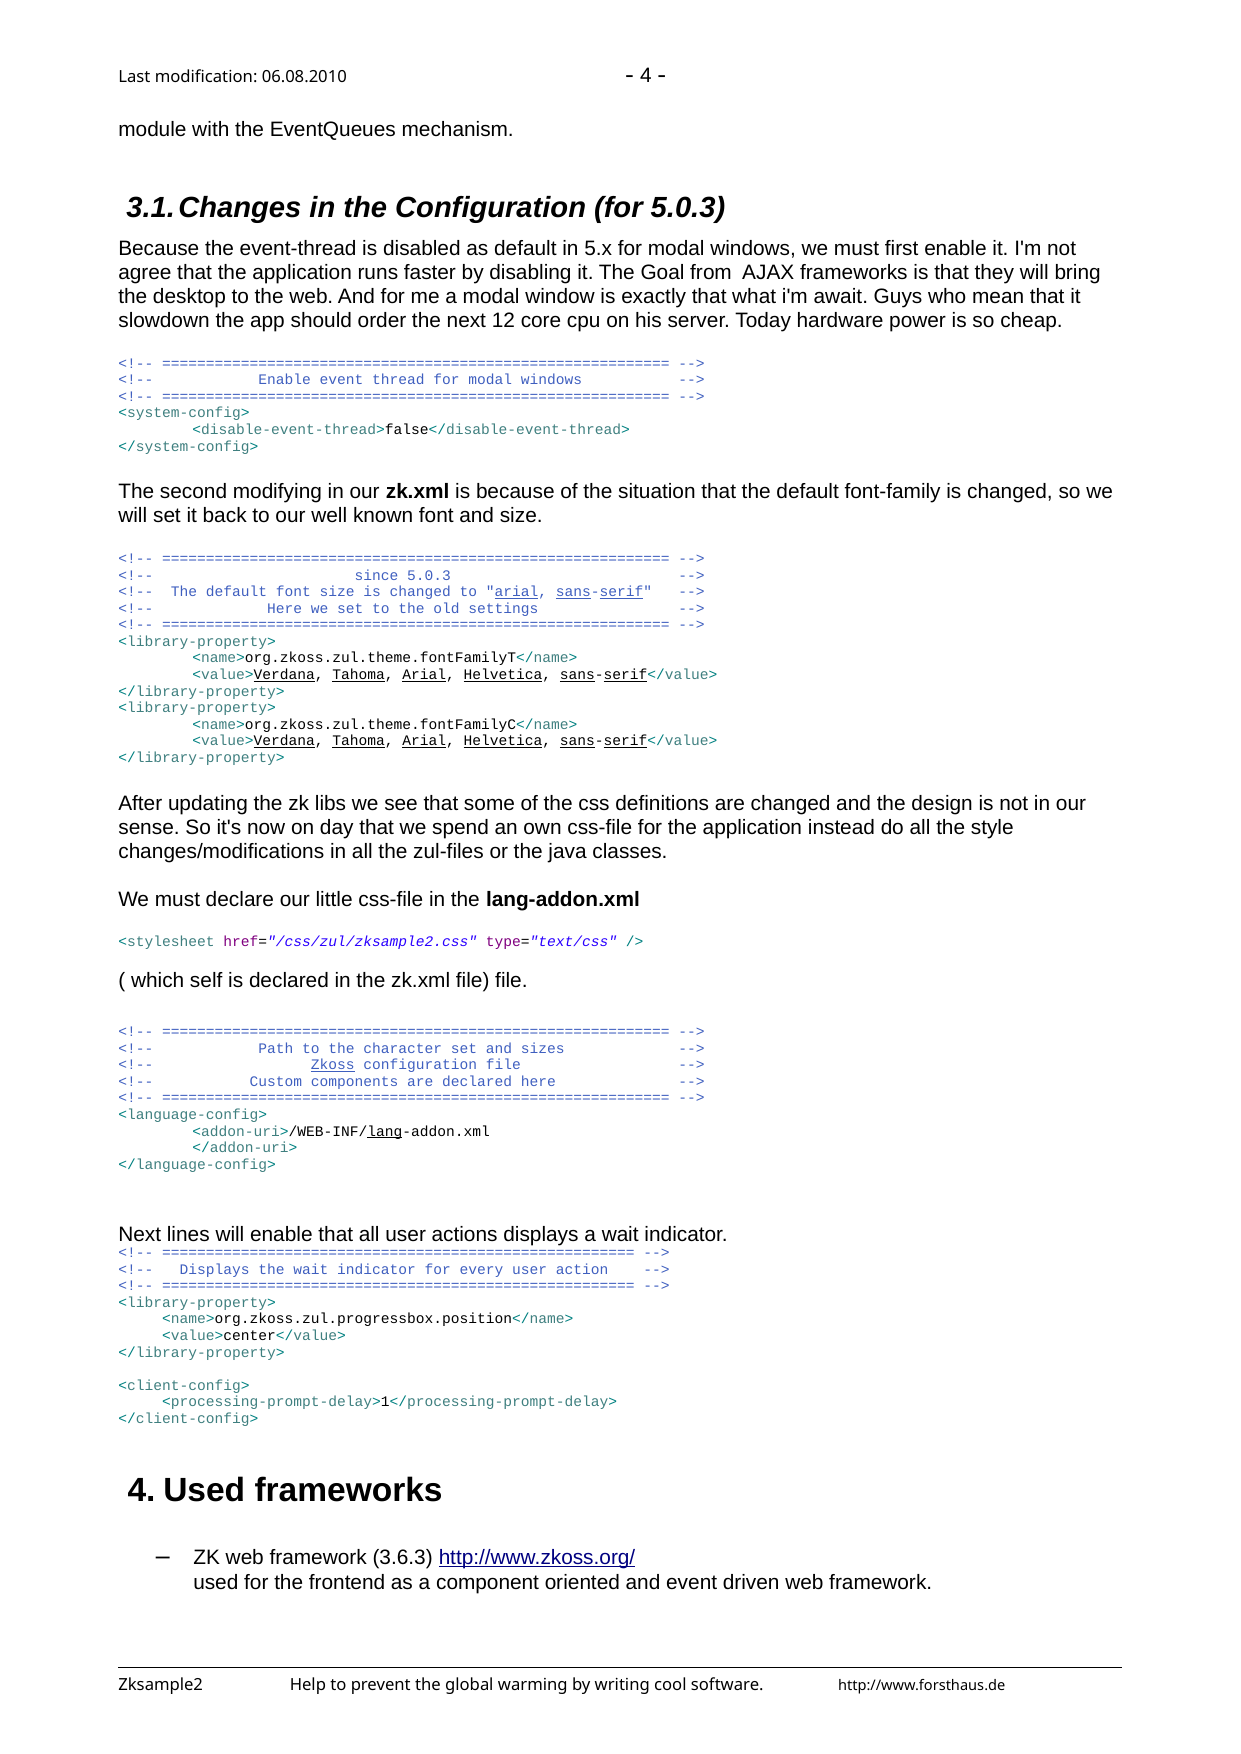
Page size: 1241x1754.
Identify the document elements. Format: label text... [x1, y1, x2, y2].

text module with the EventQueues mechanism. [118, 117, 1122, 141]
list ZK web framework (3.6.3) http://www.zkoss.org/ [156, 1544, 1122, 1569]
text <library-property> [118, 700, 1122, 717]
text <value>Verdana, Tahoma, Arial, Helvetica, sans-serif</value> [118, 733, 1122, 750]
text <value>center</value> [118, 1328, 1122, 1345]
text After updating the zk libs we see that some of the css definitions are changed and the design is not in our sense. So it's now on day that we spend an own css-file for the application instead do all the style changes/modifications in all the zul-files or the java classes. [118, 791, 1122, 862]
text </client-config> [118, 1411, 1122, 1428]
text </language-config> [118, 1157, 1122, 1173]
text <value>Verdana, Tahoma, Arial, Helvetica, sans-serif</value> [118, 667, 1122, 684]
subtitle Used frameworks [118, 1469, 1122, 1508]
list used for the frontend as a component oriented and event driven web framework. [156, 1569, 1122, 1593]
text <processing-prompt-delay>1</processing-prompt-delay> [118, 1394, 1122, 1411]
text Next lines will enable that all user actions displays a wait indicator. [118, 1221, 1122, 1245]
text <stylesheet href="/css/zul/zksample2.css" type="text/css" /> [118, 934, 1122, 951]
text <!-- since 5.0.3 --> [118, 568, 1122, 584]
text <!-- Displays the wait indicator for every user action --> [118, 1262, 1122, 1278]
text Because the event-thread is disabled as default in 5.x for modal windows, we must first enable it. I'm not agree that the application runs faster by disabling it. The Goal from AJAX frameworks is that they will bring the desktop to the web. And for me a modal window is exactly that what i'm await. Guys who mean that it slowdown the app should order the next 12 core cpu on his server. Today hardware power is so cheap. [118, 236, 1122, 332]
text <!-- Custom components are declared here --> [118, 1074, 1122, 1091]
text </library-property> [118, 750, 1122, 767]
text <!-- ========================================================== --> [118, 389, 1122, 406]
text <client-config> [118, 1378, 1122, 1394]
text ( which self is declared in the zk.xml file) file. [118, 967, 1122, 991]
text </library-property> [118, 1345, 1122, 1361]
text <!-- ========================================================== --> [118, 1024, 1122, 1041]
text <!-- Path to the character set and sizes --> [118, 1041, 1122, 1058]
text <!-- ====================================================== --> [118, 1245, 1122, 1262]
text <system-config> [118, 406, 1122, 422]
subtitle Changes in the Configuration (for 5.0.3) [118, 190, 1122, 224]
text <disable-event-thread>false</disable-event-thread> [118, 422, 1122, 439]
text <language-config> [118, 1107, 1122, 1124]
text The second modifying in our zk.xml is because of the situation that the default font-family is changed, so we will set it back to our well known font and size. [118, 479, 1122, 527]
text We must declare our little css-file in the lang-addon.xml [118, 886, 1122, 910]
text <!-- ========================================================== --> [118, 356, 1122, 373]
text <!-- Enable event thread for modal windows --> [118, 373, 1122, 389]
text <!-- ========================================================== --> [118, 1091, 1122, 1107]
text </library-property> [118, 684, 1122, 700]
text <name>org.zkoss.zul.theme.fontFamilyT</name> [118, 651, 1122, 667]
text <library-property> [118, 634, 1122, 651]
text <!-- ========================================================== --> [118, 551, 1122, 568]
text <name>org.zkoss.zul.progressbox.position</name> [118, 1312, 1122, 1328]
text <!-- The default font size is changed to "arial, sans-serif" --> [118, 584, 1122, 601]
text <library-property> [118, 1295, 1122, 1312]
text <!-- Zkoss configuration file --> [118, 1058, 1122, 1074]
text </system-config> [118, 439, 1122, 455]
text <addon-uri>/WEB-INF/lang-addon.xml [118, 1124, 1122, 1140]
text <!-- ====================================================== --> [118, 1278, 1122, 1295]
text <name>org.zkoss.zul.theme.fontFamilyC</name> [118, 717, 1122, 733]
text <!-- ========================================================== --> [118, 617, 1122, 634]
text <!-- Here we set to the old settings --> [118, 601, 1122, 617]
text </addon-uri> [118, 1140, 1122, 1157]
